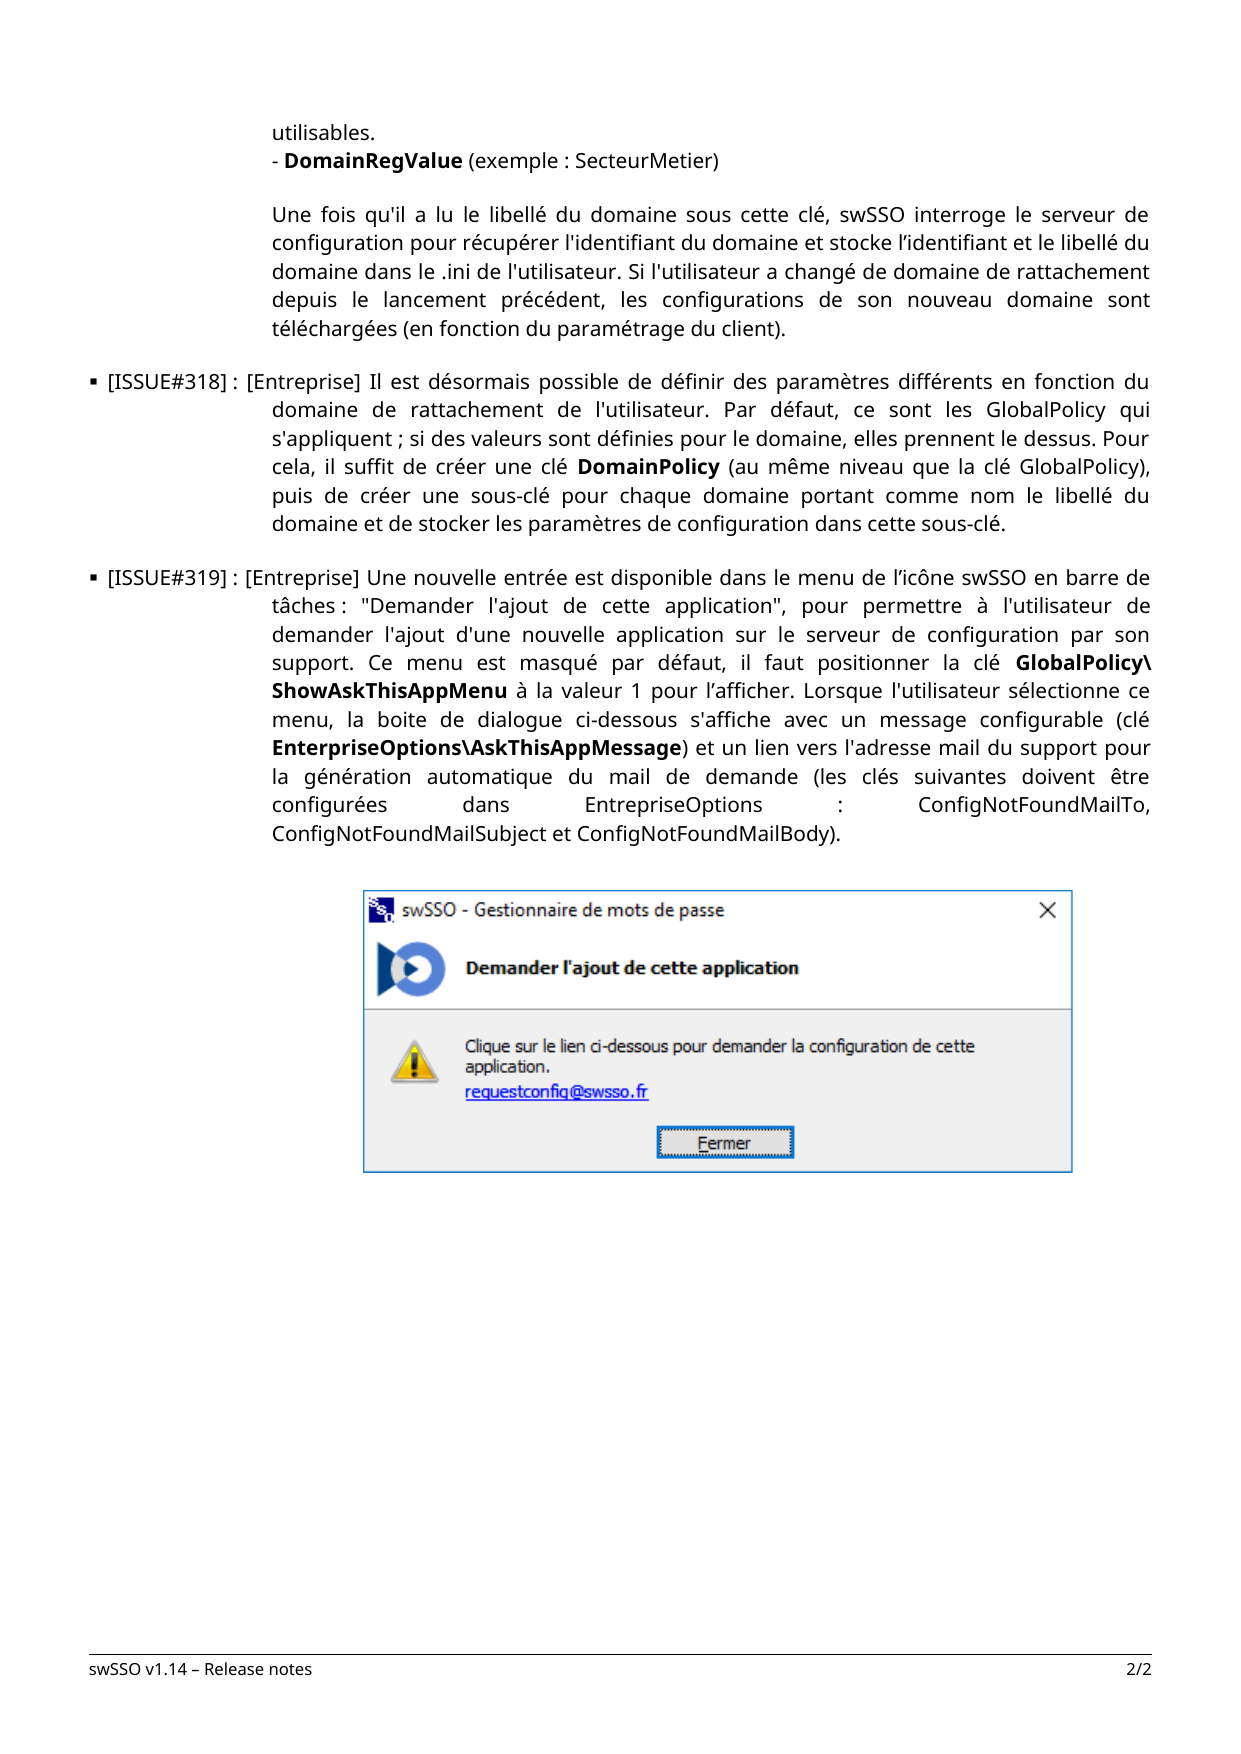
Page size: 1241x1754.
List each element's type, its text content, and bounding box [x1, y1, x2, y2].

list [ISSUE#319] : [Entreprise] Une nouvelle entrée est disponible dans le menu de l’icône swSSO en barre de tâches : "Demander l'ajout de cette application", pour permettre à l'utilisateur de demander l'ajout d'une nouvelle application sur le serveur de configuration par son support. Ce menu est masqué par défaut, il faut positionner la clé GlobalPolicy\ShowAskThisAppMenu à la valeur 1 pour l’afficher. Lorsque l'utilisateur sélectionne ce menu, la boite de dialogue ci-dessous s'affiche avec un message configurable (clé EnterpriseOptions\AskThisAppMessage) et un lien vers l'adresse mail du support pour la génération automatique du mail de demande (les clés suivantes doivent être configurées dans EntrepriseOptions : ConfigNotFoundMailTo, ConfigNotFoundMailSubject et ConfigNotFoundMailBody). [89, 563, 1152, 847]
list [ISSUE#318] : [Entreprise] Il est désormais possible de définir des paramètres différents en fonction du domaine de rattachement de l'utilisateur. Par défaut, ce sont les GlobalPolicy qui s'appliquent ; si des valeurs sont définies pour le domaine, elles prennent le dessus. Pour cela, il suffit de créer une clé DomainPolicy (au même niveau que la clé GlobalPolicy), puis de créer une sous-clé pour chaque domaine portant comme nom le libellé du domaine et de stocker les paramètres de configuration dans cette sous-clé. [89, 367, 1152, 538]
picture [363, 890, 1073, 1173]
list utilisables. - DomainRegValue (exemple : SecteurMetier) [89, 118, 1152, 175]
list Une fois qu'il a lu le libellé du domaine sous cette clé, swSSO interroge le serveur de configuration pour récupérer l'identifiant du domaine et stocke l’identifiant et le libellé du domaine dans le .ini de l'utilisateur. Si l'utilisateur a changé de domaine de rattachement depuis le lancement précédent, les configurations de son nouveau domaine sont téléchargées (en fonction du paramétrage du client). [89, 200, 1152, 342]
